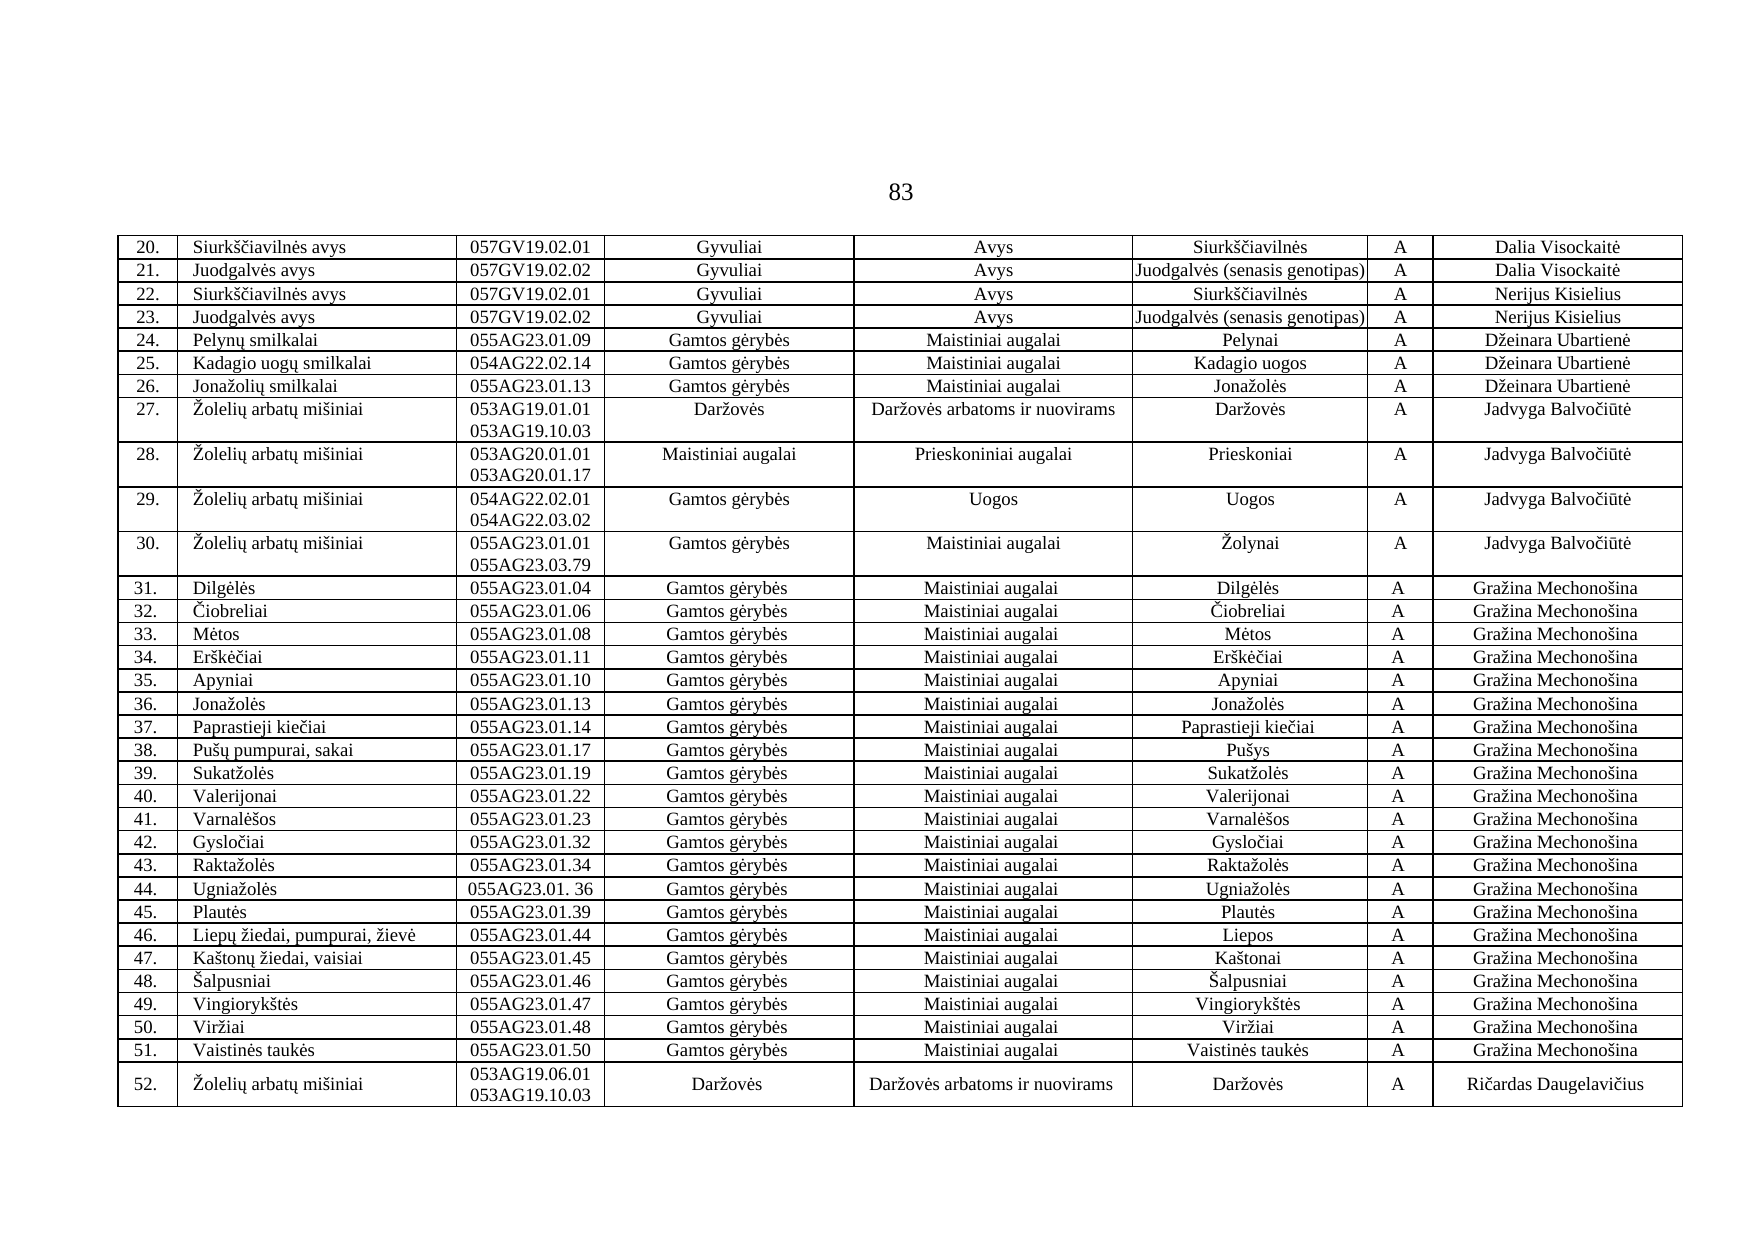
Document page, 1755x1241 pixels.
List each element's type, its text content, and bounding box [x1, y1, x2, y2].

table_cell Valerijonai [178, 785, 456, 807]
table_cell A [1368, 329, 1432, 350]
table_cell Gamtos gėrybės [605, 623, 853, 645]
table_cell 28. [119, 443, 177, 486]
table_cell 38. [119, 739, 177, 760]
table_cell Gamtos gėrybės [605, 716, 853, 737]
table_cell A [1368, 375, 1432, 397]
table_cell A [1368, 993, 1432, 1015]
table_cell A [1368, 878, 1432, 899]
table_cell Avys [855, 306, 1132, 327]
table_cell Gamtos gėrybės [605, 375, 853, 397]
table_cell Gražina Mechonošina [1434, 1016, 1682, 1038]
table_cell Kadagio uogų smilkalai [178, 352, 456, 373]
table_cell 055AG23.01.09 [457, 329, 604, 350]
table_cell 36. [119, 693, 177, 714]
table_cell Maistiniai augalai [855, 785, 1132, 807]
table_cell Gražina Mechonošina [1434, 785, 1682, 807]
table_cell 055AG23.01.48 [457, 1016, 604, 1038]
table_cell Avys [855, 236, 1132, 258]
table_cell 51. [119, 1040, 177, 1061]
table_cell A [1368, 260, 1432, 281]
table_cell Avys [855, 260, 1132, 281]
table_cell 055AG23.01.08 [457, 623, 604, 645]
table_cell A [1368, 947, 1432, 968]
table_cell Gražina Mechonošina [1434, 716, 1682, 737]
table_cell Maistiniai augalai [855, 739, 1132, 760]
table_cell Dilgėlės [178, 577, 456, 598]
table_cell Liepų žiedai, pumpurai, žievė [178, 924, 456, 945]
table_cell Maistiniai augalai [855, 808, 1132, 830]
table_cell A [1368, 716, 1432, 737]
table_cell Dalia Visockaitė [1434, 236, 1682, 258]
table_cell Ugniažolės [178, 878, 456, 899]
table_cell Nerijus Kisielius [1434, 306, 1682, 327]
table_cell 50. [119, 1016, 177, 1038]
table_cell Jonažolės [178, 693, 456, 714]
table_cell Paprastieji kiečiai [178, 716, 456, 737]
table_cell Maistiniai augalai [855, 924, 1132, 945]
table_cell 26. [119, 375, 177, 397]
table_cell Gražina Mechonošina [1434, 993, 1682, 1015]
table_cell Maistiniai augalai [855, 1016, 1132, 1038]
table_cell 32. [119, 600, 177, 622]
table_cell Daržovės arbatoms ir nuovirams [855, 1063, 1132, 1106]
table_cell Šalpusniai [1133, 970, 1367, 992]
table_cell Sukatžolės [178, 762, 456, 783]
table_cell 23. [119, 306, 177, 327]
table_cell Gamtos gėrybės [605, 532, 853, 575]
table_cell 055AG23.01.34 [457, 855, 604, 876]
table_cell Gamtos gėrybės [605, 577, 853, 598]
table_cell A [1368, 306, 1432, 327]
table_cell Gražina Mechonošina [1434, 947, 1682, 968]
table_cell 52. [119, 1063, 177, 1106]
table_cell Dalia Visockaitė [1434, 260, 1682, 281]
table_cell Gražina Mechonošina [1434, 577, 1682, 598]
table_cell Ugniažolės [1133, 878, 1367, 899]
table_cell 27. [119, 398, 177, 441]
table_cell Gražina Mechonošina [1434, 762, 1682, 783]
table_cell Gyvuliai [605, 306, 853, 327]
table_cell Apyniai [1133, 670, 1367, 691]
table_cell Maistiniai augalai [855, 762, 1132, 783]
table_cell 057GV19.02.01 [457, 283, 604, 304]
table_cell A [1368, 785, 1432, 807]
table_cell Maistiniai augalai [855, 329, 1132, 350]
table_cell A [1368, 398, 1432, 441]
table_cell 41. [119, 808, 177, 830]
table_cell Maistiniai augalai [855, 970, 1132, 992]
table_cell 055AG23.01.44 [457, 924, 604, 945]
table_cell A [1368, 693, 1432, 714]
table_cell Uogos [1133, 488, 1367, 531]
table_cell Gamtos gėrybės [605, 600, 853, 622]
table_cell 33. [119, 623, 177, 645]
table_cell Maistiniai augalai [855, 947, 1132, 968]
table_cell Gamtos gėrybės [605, 993, 853, 1015]
table_cell A [1368, 488, 1432, 531]
table_cell 057GV19.02.02 [457, 306, 604, 327]
table_cell 055AG23.01.01 055AG23.03.79 [457, 532, 604, 575]
table_cell Gamtos gėrybės [605, 1040, 853, 1061]
table_cell Žolelių arbatų mišiniai [178, 532, 456, 575]
table_cell Plautės [1133, 901, 1367, 922]
table_cell Jonažolės [1133, 375, 1367, 397]
table_cell 39. [119, 762, 177, 783]
table_cell Sukatžolės [1133, 762, 1367, 783]
table_cell 42. [119, 831, 177, 853]
table_cell 055AG23.01.39 [457, 901, 604, 922]
table_cell 055AG23.01.04 [457, 577, 604, 598]
table_cell 37. [119, 716, 177, 737]
table_cell 49. [119, 993, 177, 1015]
table_cell 055AG23.01.06 [457, 600, 604, 622]
table_cell Gamtos gėrybės [605, 785, 853, 807]
table_cell Gražina Mechonošina [1434, 623, 1682, 645]
table_cell Gražina Mechonošina [1434, 670, 1682, 691]
table_cell Juodgalvės (senasis genotipas) [1133, 306, 1367, 327]
table_cell Žolelių arbatų mišiniai [178, 398, 456, 441]
table_cell Jadvyga Balvočiūtė [1434, 443, 1682, 486]
table_cell 20. [119, 236, 177, 258]
table_cell A [1368, 970, 1432, 992]
table_cell Viržiai [178, 1016, 456, 1038]
table_cell A [1368, 831, 1432, 853]
table_cell Maistiniai augalai [855, 901, 1132, 922]
table_cell A [1368, 532, 1432, 575]
table_cell Valerijonai [1133, 785, 1367, 807]
table_cell A [1368, 739, 1432, 760]
table_cell Džeinara Ubartienė [1434, 329, 1682, 350]
table_cell Maistiniai augalai [855, 623, 1132, 645]
table_cell Žolelių arbatų mišiniai [178, 1063, 456, 1106]
table_cell 22. [119, 283, 177, 304]
table_cell 35. [119, 670, 177, 691]
table_cell Maistiniai augalai [855, 993, 1132, 1015]
table_cell 055AG23.01.19 [457, 762, 604, 783]
table_cell Gamtos gėrybės [605, 924, 853, 945]
table_cell Gamtos gėrybės [605, 670, 853, 691]
table_cell Maistiniai augalai [855, 716, 1132, 737]
table_cell Dilgėlės [1133, 577, 1367, 598]
table_cell Jadvyga Balvočiūtė [1434, 532, 1682, 575]
table_cell Juodgalvės avys [178, 260, 456, 281]
table_cell Maistiniai augalai [855, 831, 1132, 853]
table_cell Pelynų smilkalai [178, 329, 456, 350]
table_cell 48. [119, 970, 177, 992]
table_cell A [1368, 924, 1432, 945]
table_cell Plautės [178, 901, 456, 922]
table_cell Gamtos gėrybės [605, 878, 853, 899]
table_cell 053AG20.01.01 053AG20.01.17 [457, 443, 604, 486]
table_cell Maistiniai augalai [855, 646, 1132, 668]
table_cell Erškėčiai [1133, 646, 1367, 668]
table_cell Vingiorykštės [1133, 993, 1367, 1015]
table_cell 055AG23.01.14 [457, 716, 604, 737]
table_cell Žolelių arbatų mišiniai [178, 488, 456, 531]
table_cell Gražina Mechonošina [1434, 855, 1682, 876]
table_cell Gysločiai [178, 831, 456, 853]
table_cell Ričardas Daugelavičius [1434, 1063, 1682, 1106]
table_cell 24. [119, 329, 177, 350]
table_cell Žolelių arbatų mišiniai [178, 443, 456, 486]
table_cell A [1368, 1063, 1432, 1106]
table_cell Gražina Mechonošina [1434, 1040, 1682, 1061]
table_cell Gamtos gėrybės [605, 762, 853, 783]
table_cell Gražina Mechonošina [1434, 878, 1682, 899]
table_cell Gamtos gėrybės [605, 488, 853, 531]
table_cell Gražina Mechonošina [1434, 739, 1682, 760]
table_cell Žolynai [1133, 532, 1367, 575]
table_cell Gyvuliai [605, 260, 853, 281]
table_cell Gamtos gėrybės [605, 1016, 853, 1038]
table_cell Maistiniai augalai [855, 600, 1132, 622]
table_cell A [1368, 283, 1432, 304]
table_cell Daržovės [605, 398, 853, 441]
table_cell Čiobreliai [1133, 600, 1367, 622]
table_cell Maistiniai augalai [855, 375, 1132, 397]
table_cell A [1368, 901, 1432, 922]
table_cell 34. [119, 646, 177, 668]
table_cell Gražina Mechonošina [1434, 924, 1682, 945]
table_cell Džeinara Ubartienė [1434, 352, 1682, 373]
table_cell Siurkščiavilnės [1133, 236, 1367, 258]
table_cell Jadvyga Balvočiūtė [1434, 398, 1682, 441]
table_cell Maistiniai augalai [855, 1040, 1132, 1061]
table_cell A [1368, 855, 1432, 876]
table_cell Gražina Mechonošina [1434, 693, 1682, 714]
table_cell Liepos [1133, 924, 1367, 945]
table_cell 055AG23.01.50 [457, 1040, 604, 1061]
table_cell Mėtos [178, 623, 456, 645]
table_cell Šalpusniai [178, 970, 456, 992]
table_cell 055AG23.01.10 [457, 670, 604, 691]
table_cell 057GV19.02.02 [457, 260, 604, 281]
table_cell Gyvuliai [605, 283, 853, 304]
table_cell Jonažolių smilkalai [178, 375, 456, 397]
table_cell Siurkščiavilnės avys [178, 283, 456, 304]
table_cell Daržovės [605, 1063, 853, 1106]
table_cell Gamtos gėrybės [605, 352, 853, 373]
table_cell Gamtos gėrybės [605, 901, 853, 922]
table_cell Maistiniai augalai [855, 532, 1132, 575]
table_cell Čiobreliai [178, 600, 456, 622]
table_cell Gysločiai [1133, 831, 1367, 853]
table_cell 054AG22.02.14 [457, 352, 604, 373]
table_cell Apyniai [178, 670, 456, 691]
table_cell 45. [119, 901, 177, 922]
table_cell 43. [119, 855, 177, 876]
table_cell 44. [119, 878, 177, 899]
table_cell Vingiorykštės [178, 993, 456, 1015]
table_cell 46. [119, 924, 177, 945]
table_cell Gamtos gėrybės [605, 855, 853, 876]
table_cell A [1368, 443, 1432, 486]
table_cell Jonažolės [1133, 693, 1367, 714]
table_cell Gražina Mechonošina [1434, 646, 1682, 668]
table_cell 055AG23.01.11 [457, 646, 604, 668]
table_cell Vaistinės taukės [178, 1040, 456, 1061]
table_cell Maistiniai augalai [855, 878, 1132, 899]
table_cell Gamtos gėrybės [605, 693, 853, 714]
table_cell Gamtos gėrybės [605, 808, 853, 830]
table_cell 31. [119, 577, 177, 598]
table_cell 054AG22.02.01 054AG22.03.02 [457, 488, 604, 531]
table_cell 055AG23.01.32 [457, 831, 604, 853]
table_cell A [1368, 577, 1432, 598]
table_cell Gamtos gėrybės [605, 831, 853, 853]
table_cell Pušys [1133, 739, 1367, 760]
table_cell Varnalėšos [178, 808, 456, 830]
table_cell Gyvuliai [605, 236, 853, 258]
table_cell 29. [119, 488, 177, 531]
table_cell Maistiniai augalai [855, 693, 1132, 714]
table_cell Džeinara Ubartienė [1434, 375, 1682, 397]
table_cell Kaštonų žiedai, vaisiai [178, 947, 456, 968]
table_cell Nerijus Kisielius [1434, 283, 1682, 304]
table_cell A [1368, 646, 1432, 668]
table_cell Gamtos gėrybės [605, 329, 853, 350]
table_cell Uogos [855, 488, 1132, 531]
table_cell Gražina Mechonošina [1434, 901, 1682, 922]
table_cell 055AG23.01.22 [457, 785, 604, 807]
table_cell A [1368, 1040, 1432, 1061]
table_cell 053AG19.06.01 053AG19.10.03 [457, 1063, 604, 1106]
table_cell Gražina Mechonošina [1434, 831, 1682, 853]
table_cell Maistiniai augalai [855, 352, 1132, 373]
table_cell Maistiniai augalai [855, 577, 1132, 598]
table_cell A [1368, 600, 1432, 622]
table_cell 055AG23.01.17 [457, 739, 604, 760]
table_cell 055AG23.01.47 [457, 993, 604, 1015]
table_cell 055AG23.01.13 [457, 693, 604, 714]
table_cell A [1368, 762, 1432, 783]
table_cell A [1368, 236, 1432, 258]
table_cell 057GV19.02.01 [457, 236, 604, 258]
table_cell Erškėčiai [178, 646, 456, 668]
table_cell A [1368, 1016, 1432, 1038]
table_cell Pušų pumpurai, sakai [178, 739, 456, 760]
table_cell A [1368, 623, 1432, 645]
table_cell Maistiniai augalai [855, 855, 1132, 876]
table_cell Varnalėšos [1133, 808, 1367, 830]
table_cell 21. [119, 260, 177, 281]
table_cell Kaštonai [1133, 947, 1367, 968]
table_cell Daržovės arbatoms ir nuovirams [855, 398, 1132, 441]
table_cell Gamtos gėrybės [605, 947, 853, 968]
table_cell Daržovės [1133, 398, 1367, 441]
table_cell Mėtos [1133, 623, 1367, 645]
table_cell 055AG23.01.46 [457, 970, 604, 992]
table_cell Gražina Mechonošina [1434, 808, 1682, 830]
table_cell 053AG19.01.01 053AG19.10.03 [457, 398, 604, 441]
table_cell Raktažolės [178, 855, 456, 876]
table_cell 30. [119, 532, 177, 575]
table_cell 055AG23.01.13 [457, 375, 604, 397]
table_cell Siurkščiavilnės avys [178, 236, 456, 258]
table_cell Paprastieji kiečiai [1133, 716, 1367, 737]
table_cell Gamtos gėrybės [605, 970, 853, 992]
table_cell Maistiniai augalai [605, 443, 853, 486]
table_cell Prieskoniai [1133, 443, 1367, 486]
table_cell Siurkščiavilnės [1133, 283, 1367, 304]
table_cell Avys [855, 283, 1132, 304]
table_cell Maistiniai augalai [855, 670, 1132, 691]
table_cell Gamtos gėrybės [605, 646, 853, 668]
table_cell Gražina Mechonošina [1434, 600, 1682, 622]
table_cell Viržiai [1133, 1016, 1367, 1038]
table_cell 40. [119, 785, 177, 807]
table_cell A [1368, 808, 1432, 830]
table_cell 055AG23.01.45 [457, 947, 604, 968]
table_cell Pelynai [1133, 329, 1367, 350]
table_cell 25. [119, 352, 177, 373]
table_cell A [1368, 670, 1432, 691]
table_cell Prieskoniniai augalai [855, 443, 1132, 486]
table_cell Raktažolės [1133, 855, 1367, 876]
table_cell Gamtos gėrybės [605, 739, 853, 760]
table_cell 055AG23.01. 36 [457, 878, 604, 899]
table_cell 055AG23.01.23 [457, 808, 604, 830]
table_cell Gražina Mechonošina [1434, 970, 1682, 992]
table_cell Kadagio uogos [1133, 352, 1367, 373]
table_cell Juodgalvės (senasis genotipas) [1133, 260, 1367, 281]
table_cell Daržovės [1133, 1063, 1367, 1106]
table_cell A [1368, 352, 1432, 373]
table_cell Jadvyga Balvočiūtė [1434, 488, 1682, 531]
table_cell 47. [119, 947, 177, 968]
table_cell Juodgalvės avys [178, 306, 456, 327]
table_cell Vaistinės taukės [1133, 1040, 1367, 1061]
